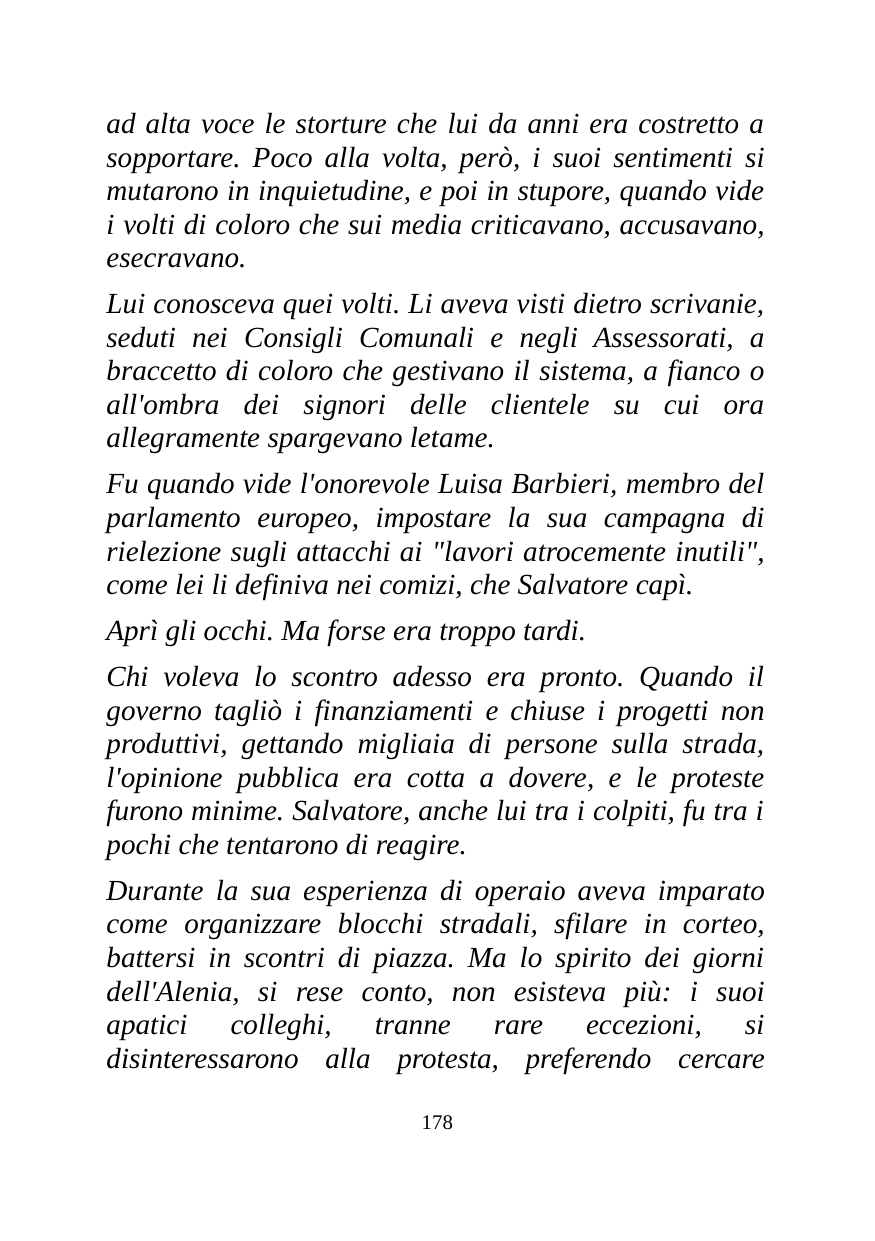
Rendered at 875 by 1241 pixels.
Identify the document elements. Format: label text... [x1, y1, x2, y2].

text Durante la sua esperienza di operaio aveva imparato come organizzare blocchi stradali, sfilare in corteo, battersi in scontri di piazza. Ma lo spirito dei giorni dell'Alenia, si rese conto, non esisteva più: i suoi apatici colleghi, tranne rare eccezioni, si disinteressarono alla protesta, preferendo cercare [106, 873, 768, 1074]
text ad alta voce le storture che lui da anni era costretto a sopportare. Poco alla volta, però, i suoi sentimenti si mutarono in inquietudine, e poi in stupore, quando vide i volti di coloro che sui media criticavano, accusavano, esecravano. [106, 106, 768, 274]
text Lui conosceva quei volti. Li aveva visti dietro scrivanie, seduti nei Consigli Comunali e negli Assessorati, a braccetto di coloro che gestivano il sistema, a fianco o all'ombra dei signori delle clientele su cui ora allegramente spargevano letame. [106, 286, 768, 454]
text Fu quando vide l'onorevole Luisa Barbieri, membro del parlamento europeo, impostare la sua campagna di rielezione sugli attacchi ai "lavori atrocemente inutili", come lei li definiva nei comizi, che Salvatore capì. [106, 467, 768, 601]
text Aprì gli occhi. Ma forse era troppo tardi. [106, 613, 768, 647]
text Chi voleva lo scontro adesso era pronto. Quando il governo tagliò i finanziamenti e chiuse i progetti non produttivi, gettando migliaia di persone sulla strada, l'opinione pubblica era cotta a dovere, e le proteste furono minime. Salvatore, anche lui tra i colpiti, fu tra i pochi che tentarono di reagire. [106, 659, 768, 861]
